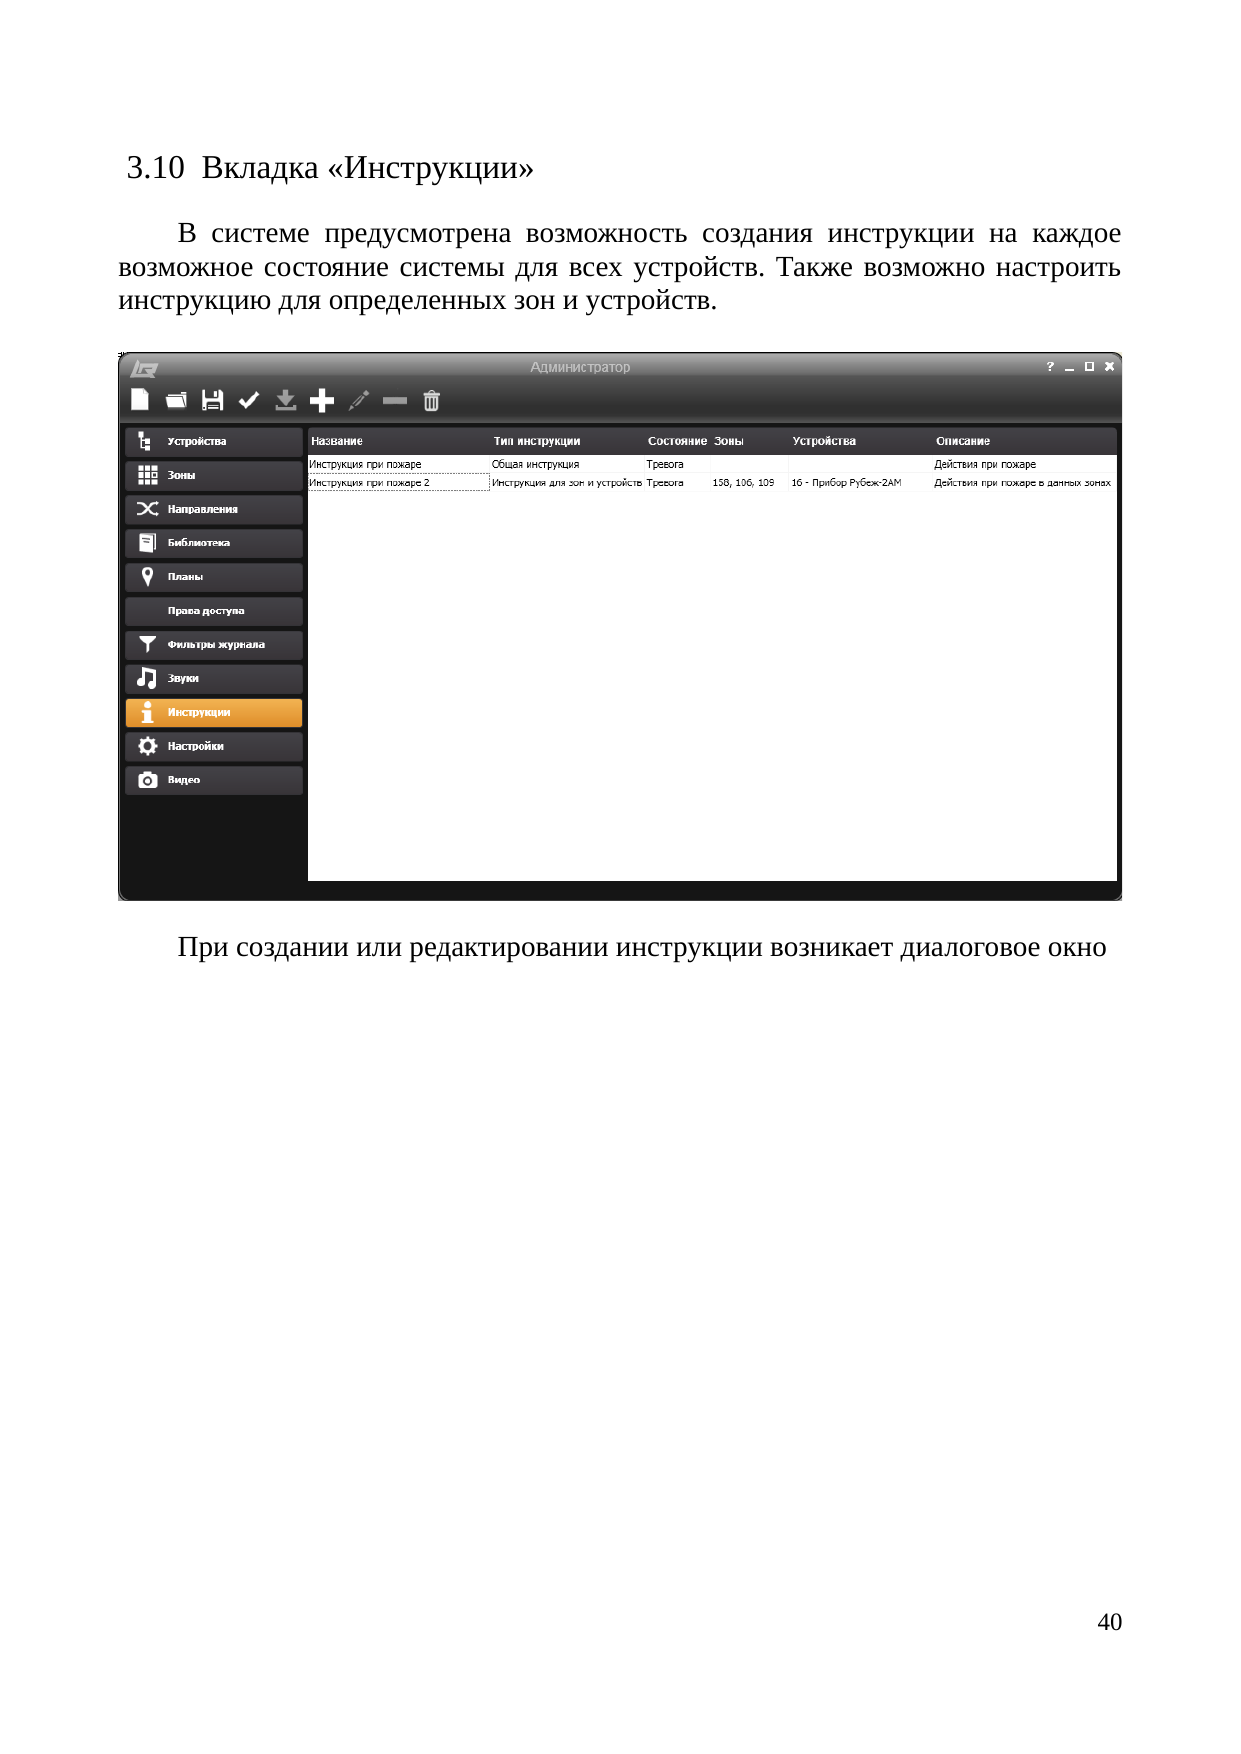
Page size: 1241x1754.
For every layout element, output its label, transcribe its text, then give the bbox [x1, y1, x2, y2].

text При создании или редактировании инструкции возникает диалоговое окно [118, 901, 1122, 963]
subtitle Вкладка «Инструкции» [118, 148, 1122, 186]
picture [118, 352, 1123, 901]
text [118, 316, 1122, 352]
text В системе предусмотрена возможность создания инструкции на каждое возможное состояние системы для всех устройств. Также возможно настроить инструкцию для определенных зон и устройств. [118, 215, 1122, 316]
